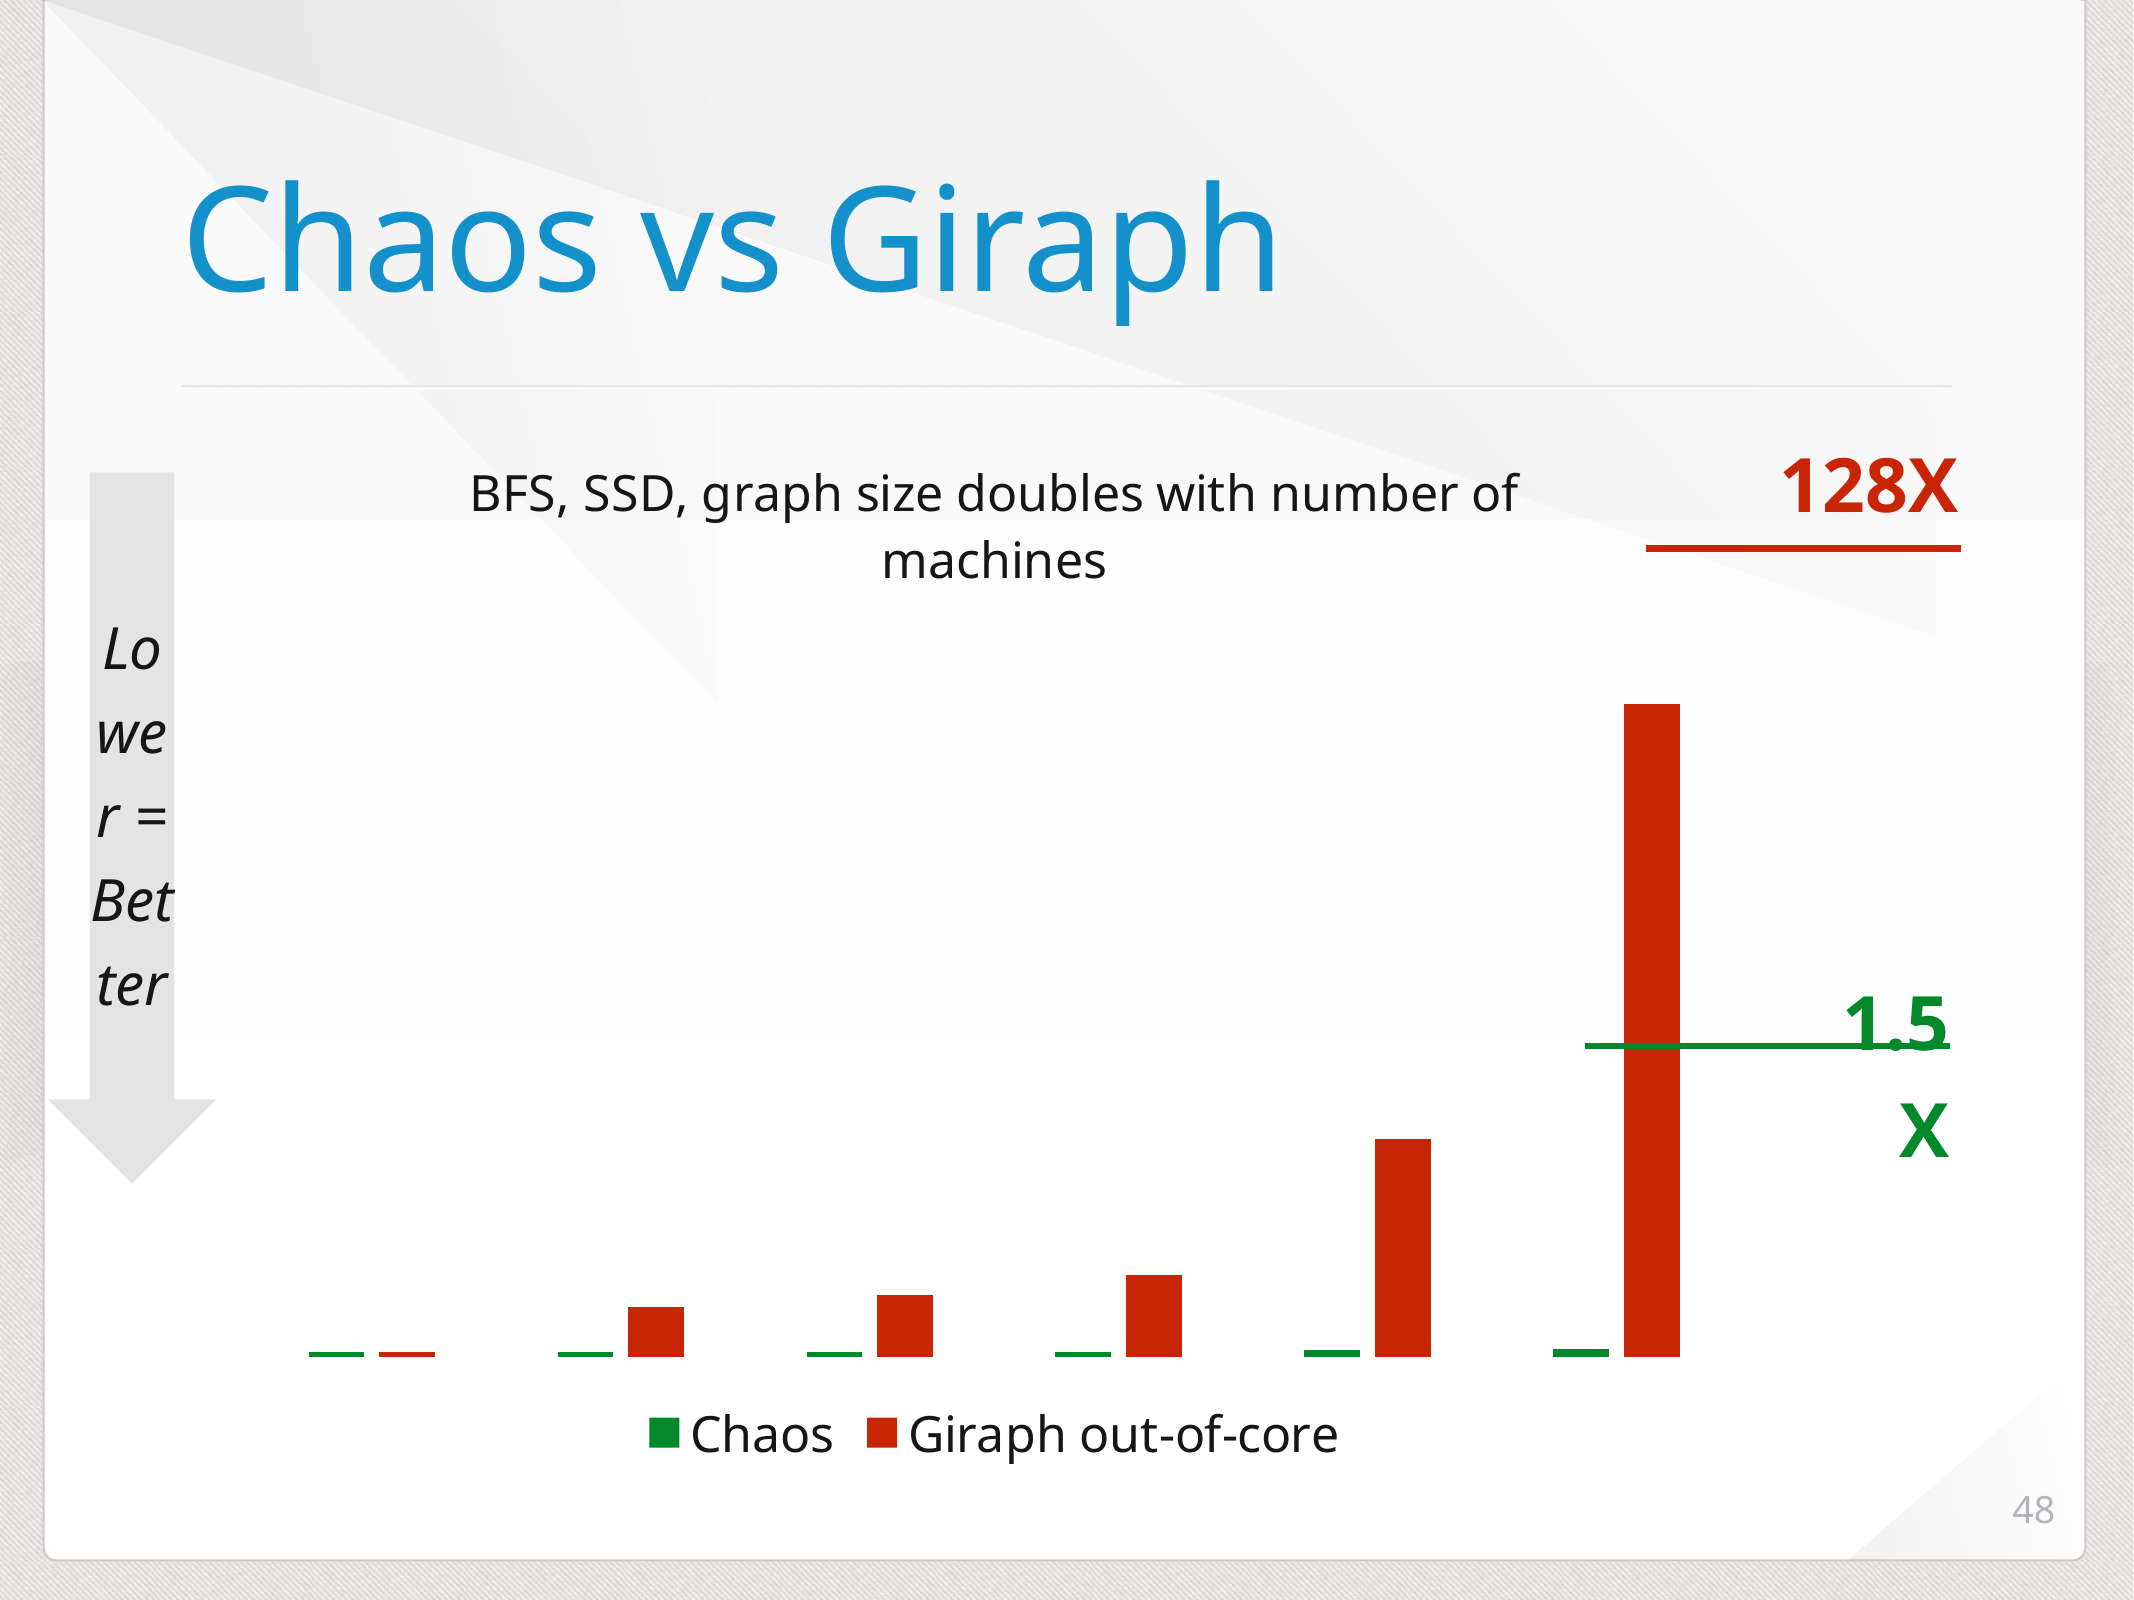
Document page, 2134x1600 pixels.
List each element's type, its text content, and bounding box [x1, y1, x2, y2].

text_box 128X [1771, 410, 1968, 536]
text_box Lower = Better [47, 472, 217, 1184]
chart [216, 413, 1773, 1477]
slide_number [1909, 1476, 2071, 1548]
title Chaos vs Giraph [181, 145, 1953, 355]
picture [0, 0, 2134, 1600]
text_box 1.5X [1785, 948, 1958, 1182]
